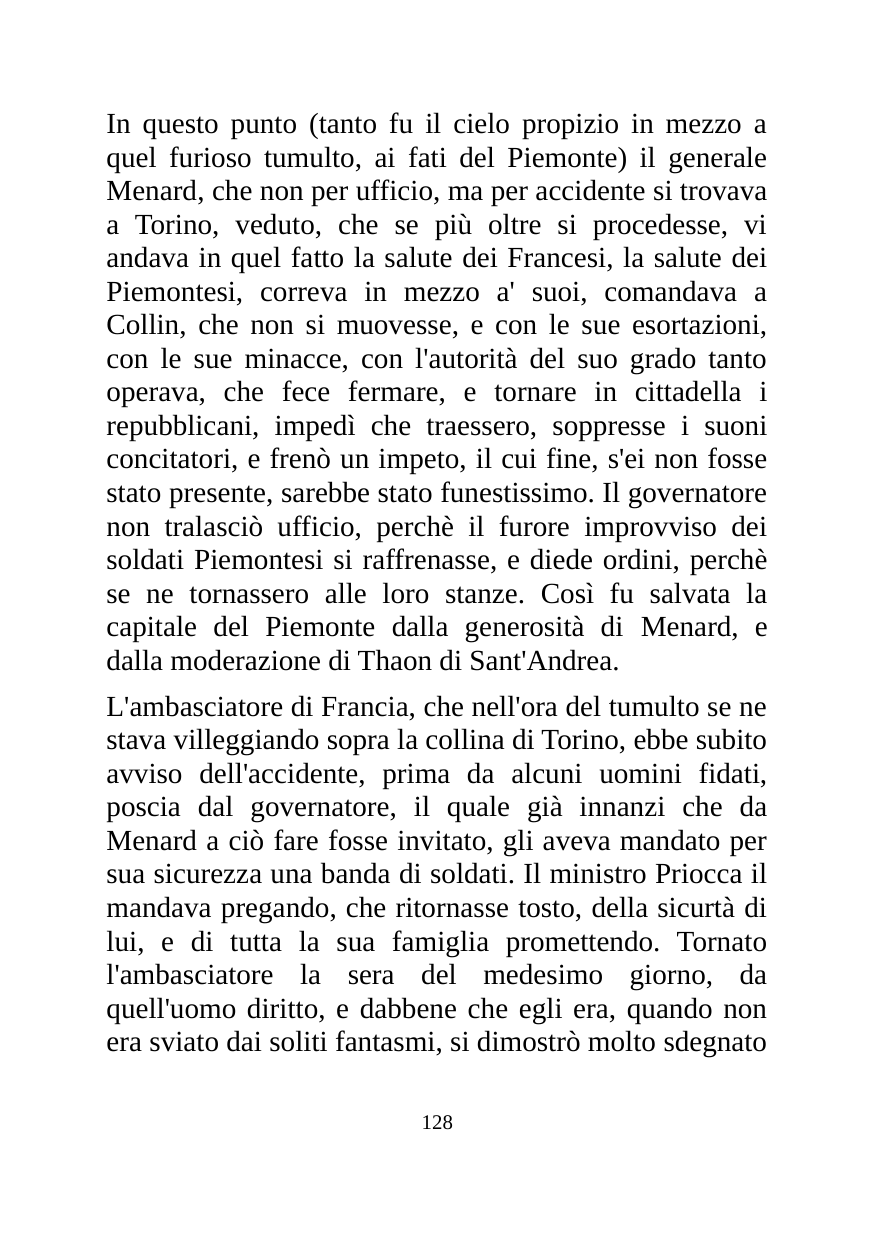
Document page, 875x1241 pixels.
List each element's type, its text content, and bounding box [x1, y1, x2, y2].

text L'ambasciatore di Francia, che nell'ora del tumulto se ne stava villeggiando sopra la collina di Torino, ebbe subito avviso dell'accidente, prima da alcuni uomini fidati, poscia dal governatore, il quale già innanzi che da Menard a ciò fare fosse invitato, gli aveva mandato per sua sicurezza una banda di soldati. Il ministro Priocca il mandava pregando, che ritornasse tosto, della sicurtà di lui, e di tutta la sua famiglia promettendo. Tornato l'ambasciatore la sera del medesimo giorno, da quell'uomo diritto, e dabbene che egli era, quando non era sviato dai soliti fantasmi, si dimostrò molto sdegnato [106, 689, 768, 1058]
text In questo punto (tanto fu il cielo propizio in mezzo a quel furioso tumulto, ai fati del Piemonte) il generale Menard, che non per ufficio, ma per accidente si trovava a Torino, veduto, che se più oltre si procedesse, vi andava in quel fatto la salute dei Francesi, la salute dei Piemontesi, correva in mezzo a' suoi, comandava a Collin, che non si muovesse, e con le sue esortazioni, con le sue minacce, con l'autorità del suo grado tanto operava, che fece fermare, e tornare in cittadella i repubblicani, impedì che traessero, soppresse i suoni concitatori, e frenò un impeto, il cui fine, s'ei non fosse stato presente, sarebbe stato funestissimo. Il governatore non tralasciò ufficio, perchè il furore improvviso dei soldati Piemontesi si raffrenasse, e diede ordini, perchè se ne tornassero alle loro stanze. Così fu salvata la capitale del Piemonte dalla generosità di Menard, e dalla moderazione di Thaon di Sant'Andrea. [106, 106, 768, 676]
